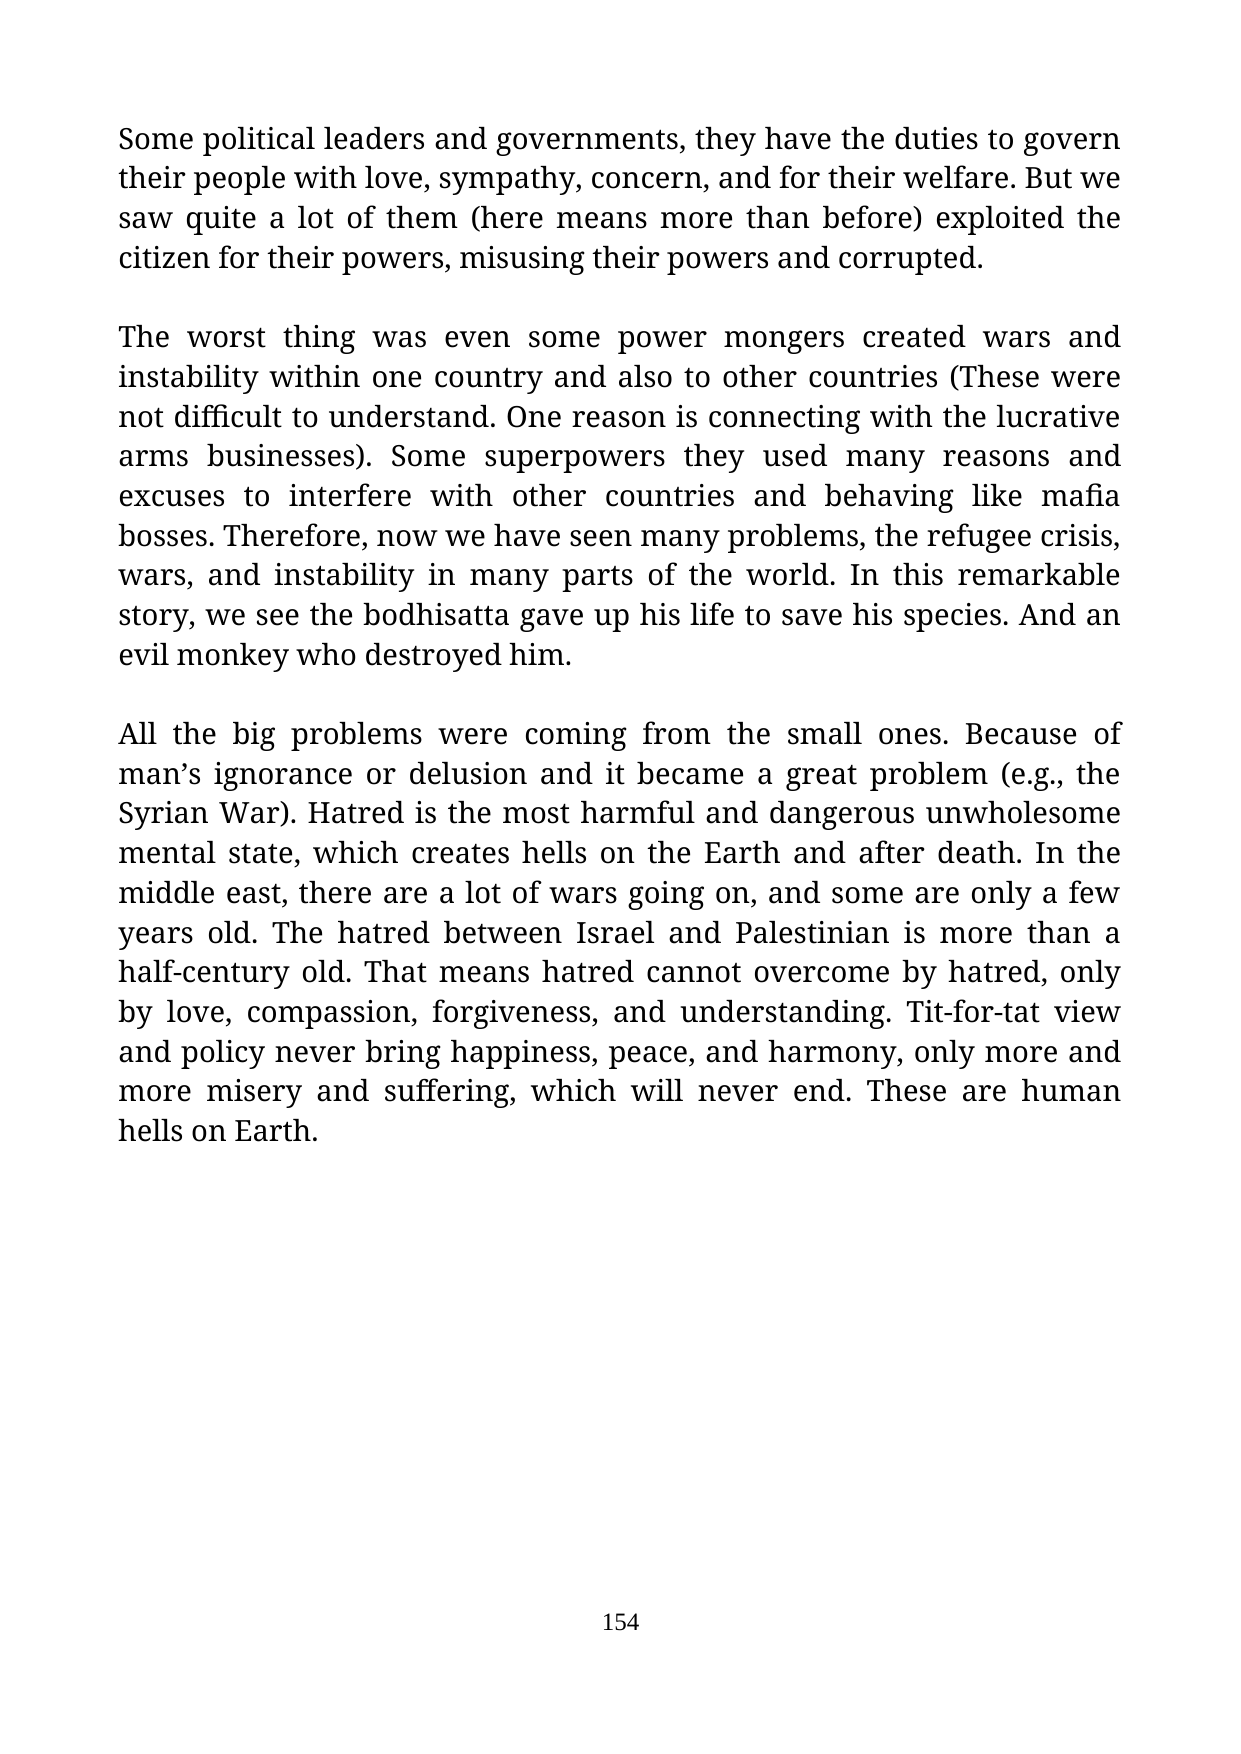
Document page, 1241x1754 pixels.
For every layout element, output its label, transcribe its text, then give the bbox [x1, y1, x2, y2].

text Some political leaders and governments, they have the duties to govern their people with love, sympathy, concern, and for their welfare. But we saw quite a lot of them (here means more than before) exploited the citizen for their powers, misusing their powers and corrupted. The worst thing was even some power mongers created wars and instability within one country and also to other countries (These were not difficult to understand. One reason is connecting with the lucrative arms businesses). Some superpowers they used many reasons and excuses to interfere with other countries and behaving like mafia bosses. Therefore, now we have seen many problems, the refugee crisis, wars, and instability in many parts of the world. In this remarkable story, we see the bodhisatta gave up his life to save his species. And an evil monkey who destroyed him. All the big problems were coming from the small ones. Because of man’s ignorance or delusion and it became a great problem (e.g., the Syrian War). Hatred is the most harmful and dangerous unwholesome mental state, which creates hells on the Earth and after death. In the middle east, there are a lot of wars going on, and some are only a few years old. The hatred between Israel and Palestinian is more than a half-century old. That means hatred cannot overcome by hatred, only by love, compassion, forgiveness, and understanding. Tit-for-tat view and policy never bring happiness, peace, and harmony, only more and more misery and suffering, which will never end. These are human hells on Earth. [118, 118, 1122, 1150]
